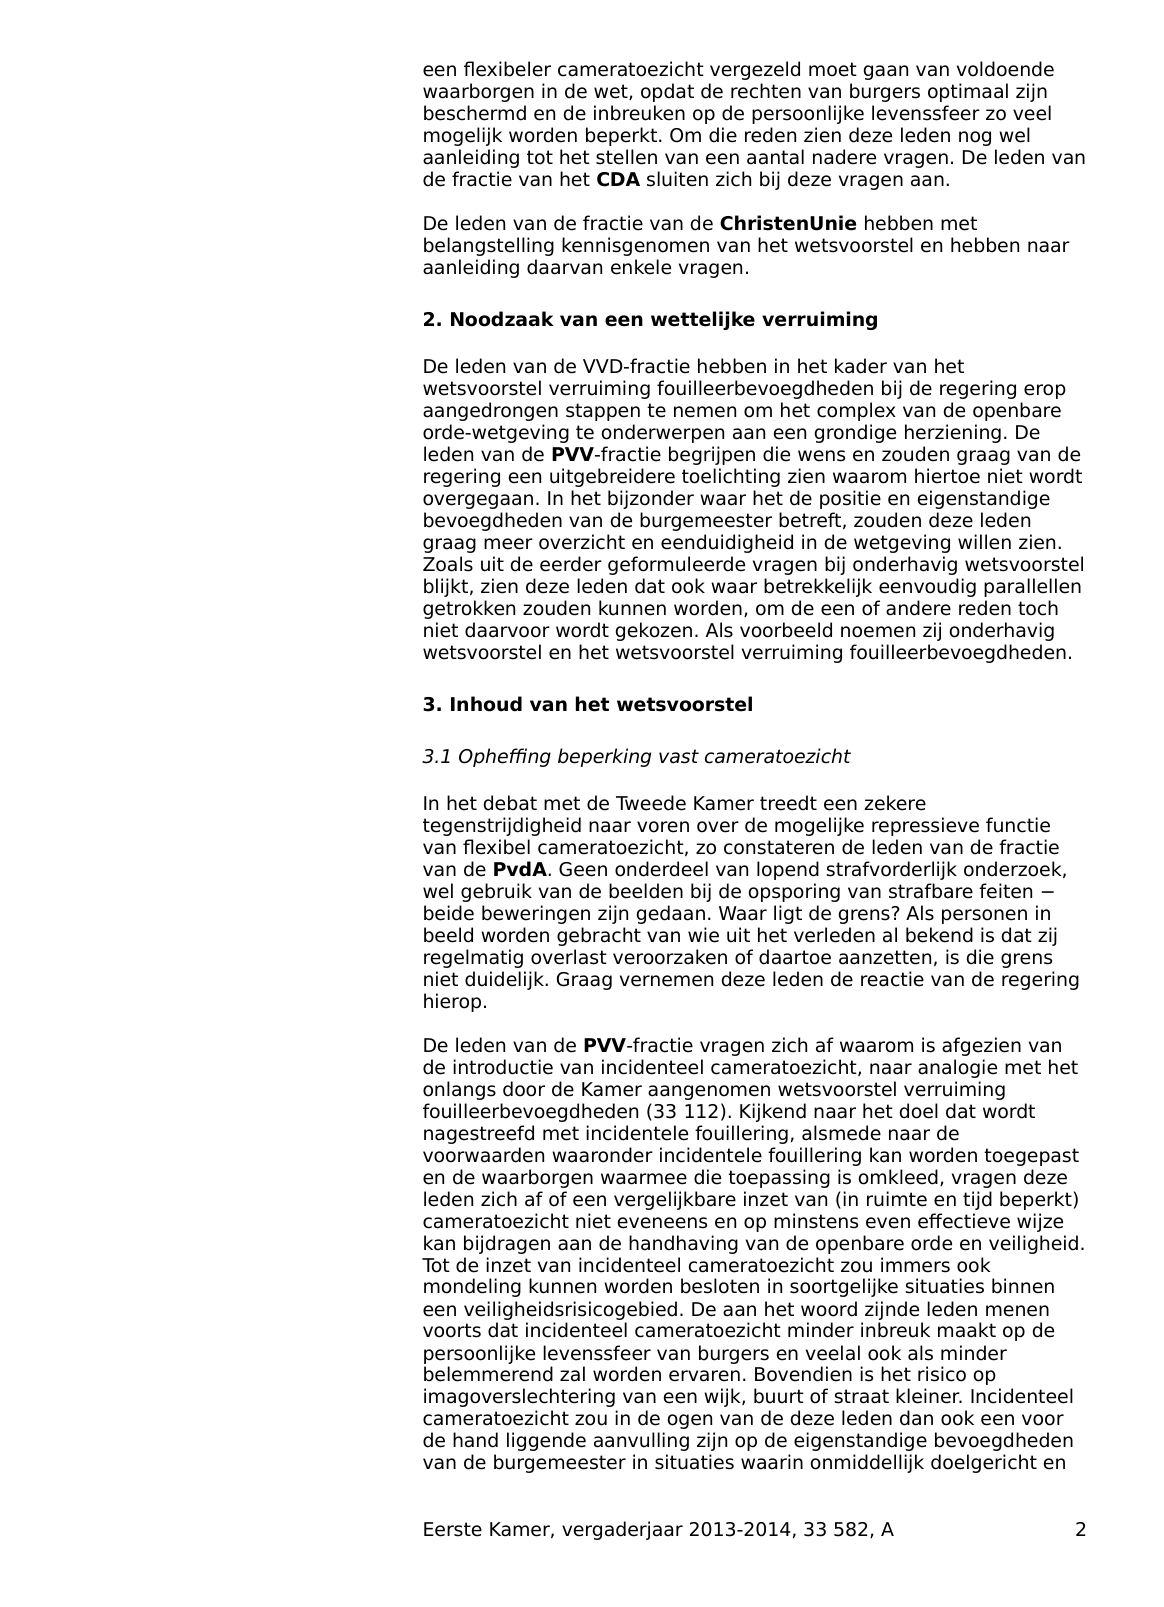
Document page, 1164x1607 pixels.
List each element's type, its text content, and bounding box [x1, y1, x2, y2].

subtitle 3.1 Opheffing beperking vast cameratoezicht [422, 746, 1087, 768]
subtitle 2. Noodzaak van een wettelijke verruiming [422, 309, 1087, 331]
text een flexibeler cameratoezicht vergezeld moet gaan van voldoende waarborgen in de wet, opdat de rechten van burgers optimaal zijn beschermd en de inbreuken op de persoonlijke levenssfeer zo veel mogelijk worden beperkt. Om die reden zien deze leden nog wel aanleiding tot het stellen van een aantal nadere vragen. De leden van de fractie van het CDA sluiten zich bij deze vragen aan. [422, 59, 1087, 191]
text De leden van de fractie van de ChristenUnie hebben met belangstelling kennisgenomen van het wetsvoorstel en hebben naar aanleiding daarvan enkele vragen. [422, 213, 1087, 279]
text De leden van de PVV-fractie vragen zich af waarom is afgezien van de introductie van incidenteel cameratoezicht, naar analogie met het onlangs door de Kamer aangenomen wetsvoorstel verruiming fouilleerbevoegdheden (33 112). Kijkend naar het doel dat wordt nagestreefd met incidentele fouillering, alsmede naar de voorwaarden waaronder incidentele fouillering kan worden toegepast en de waarborgen waarmee die toepassing is omkleed, vragen deze leden zich af of een vergelijkbare inzet van (in ruimte en tijd beperkt) cameratoezicht niet eveneens en op minstens even effectieve wijze kan bijdragen aan de handhaving van de openbare orde en veiligheid. Tot de inzet van incidenteel cameratoezicht zou immers ook mondeling kunnen worden besloten in soortgelijke situaties binnen een veiligheidsrisicogebied. De aan het woord zijnde leden menen voorts dat incidenteel cameratoezicht minder inbreuk maakt op de persoonlijke levenssfeer van burgers en veelal ook als minder belemmerend zal worden ervaren. Bovendien is het risico op imagoverslechtering van een wijk, buurt of straat kleiner. Incidenteel cameratoezicht zou in de ogen van de deze leden dan ook een voor de hand liggende aanvulling zijn op de eigenstandige bevoegdheden van de burgemeester in situaties waarin onmiddellijk doelgericht en [422, 1035, 1087, 1474]
text In het debat met de Tweede Kamer treedt een zekere tegenstrijdigheid naar voren over de mogelijke repressieve functie van flexibel cameratoezicht, zo constateren de leden van de fractie van de PvdA. Geen onderdeel van lopend strafvorderlijk onderzoek, wel gebruik van de beelden bij de opsporing van strafbare feiten − beide beweringen zijn gedaan. Waar ligt de grens? Als personen in beeld worden gebracht van wie uit het verleden al bekend is dat zij regelmatig overlast veroorzaken of daartoe aanzetten, is die grens niet duidelijk. Graag vernemen deze leden de reactie van de regering hierop. [422, 793, 1087, 1012]
subtitle 3. Inhoud van het wetsvoorstel [422, 694, 1087, 716]
text De leden van de VVD-fractie hebben in het kader van het wetsvoorstel verruiming fouilleerbevoegdheden bij de regering erop aangedrongen stappen te nemen om het complex van de openbare orde-wetgeving te onderwerpen aan een grondige herziening. De leden van de PVV-fractie begrijpen die wens en zouden graag van de regering een uitgebreidere toelichting zien waarom hiertoe niet wordt overgegaan. In het bijzonder waar het de positie en eigenstandige bevoegdheden van de burgemeester betreft, zouden deze leden graag meer overzicht en eenduidigheid in de wetgeving willen zien. Zoals uit de eerder geformuleerde vragen bij onderhavig wetsvoorstel blijkt, zien deze leden dat ook waar betrekkelijk eenvoudig parallellen getrokken zouden kunnen worden, om de een of andere reden toch niet daarvoor wordt gekozen. Als voorbeeld noemen zij onderhavig wetsvoorstel en het wetsvoorstel verruiming fouilleerbevoegdheden. [422, 356, 1087, 664]
